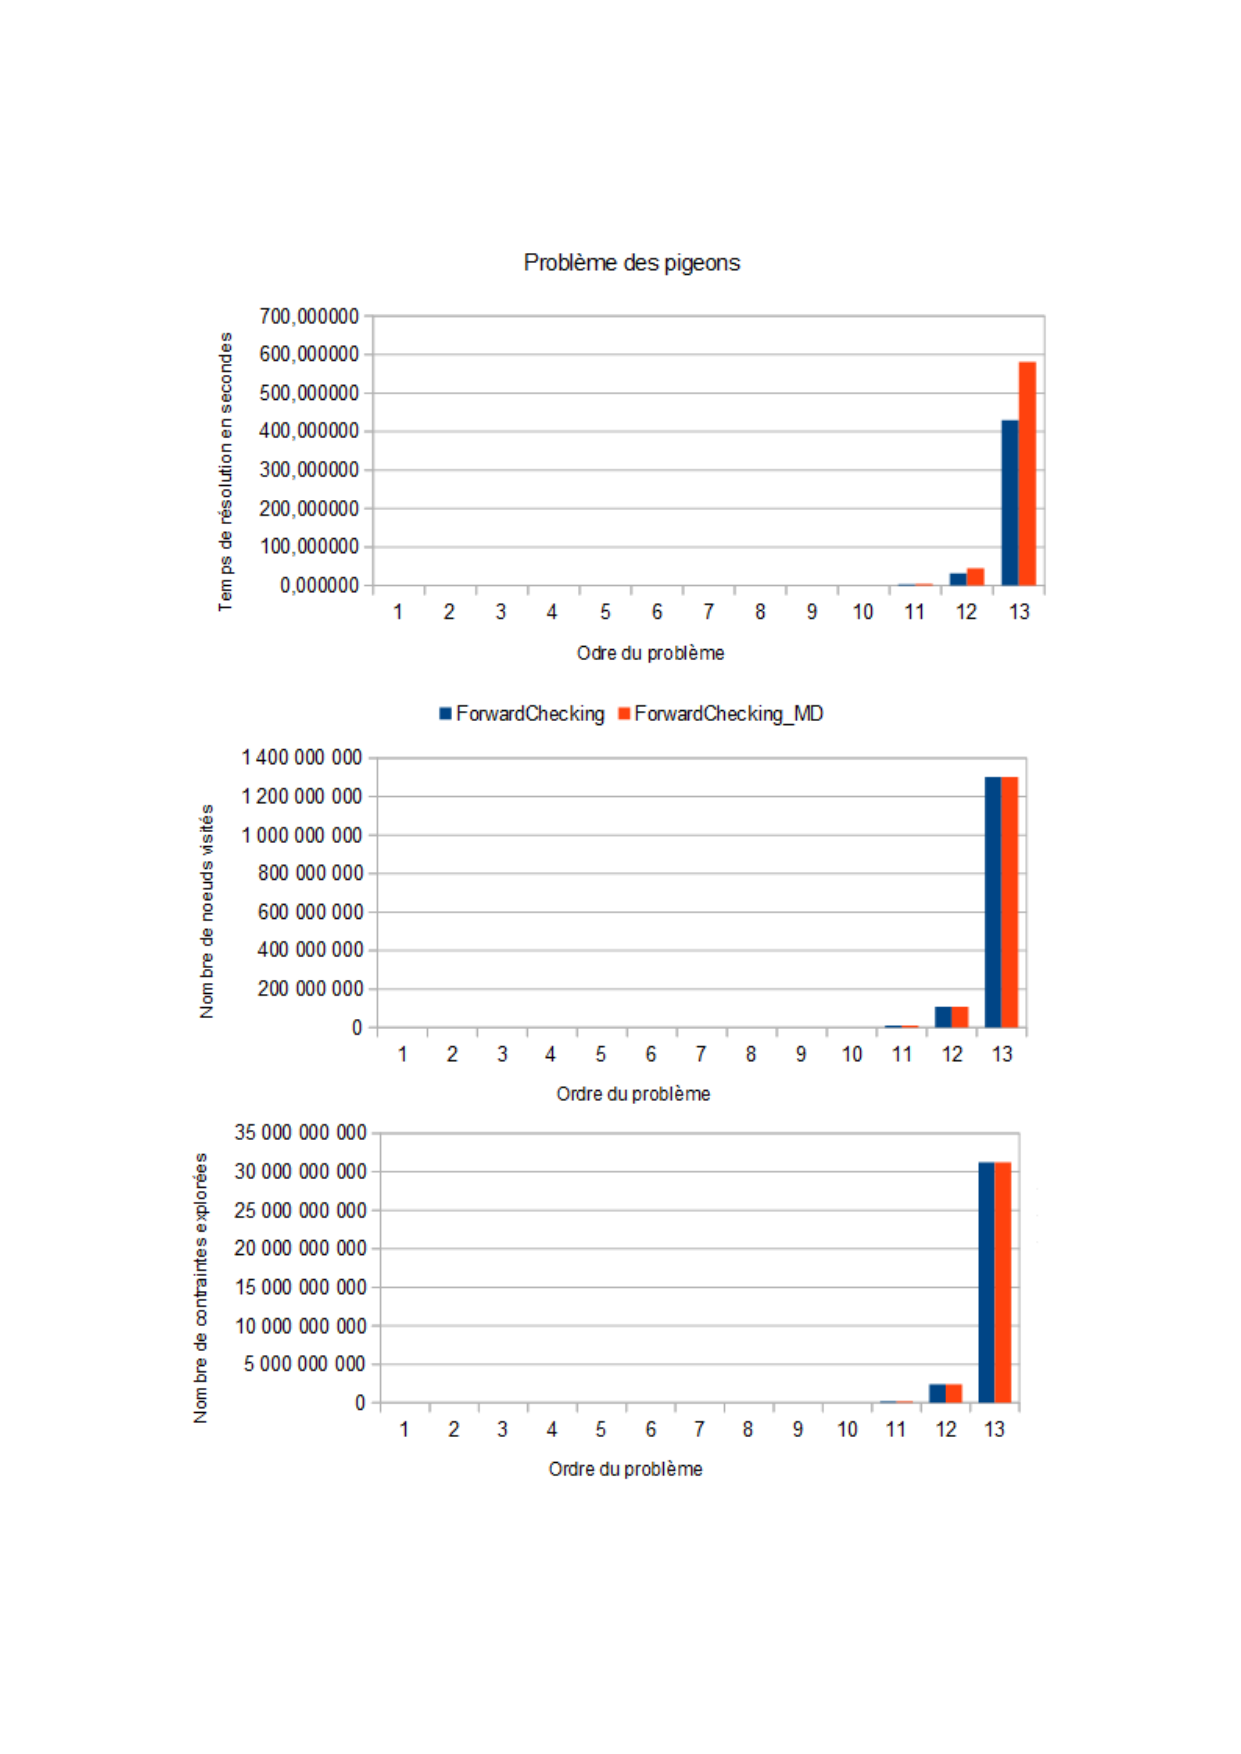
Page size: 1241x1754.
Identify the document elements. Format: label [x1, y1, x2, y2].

picture [169, 227, 1057, 1487]
